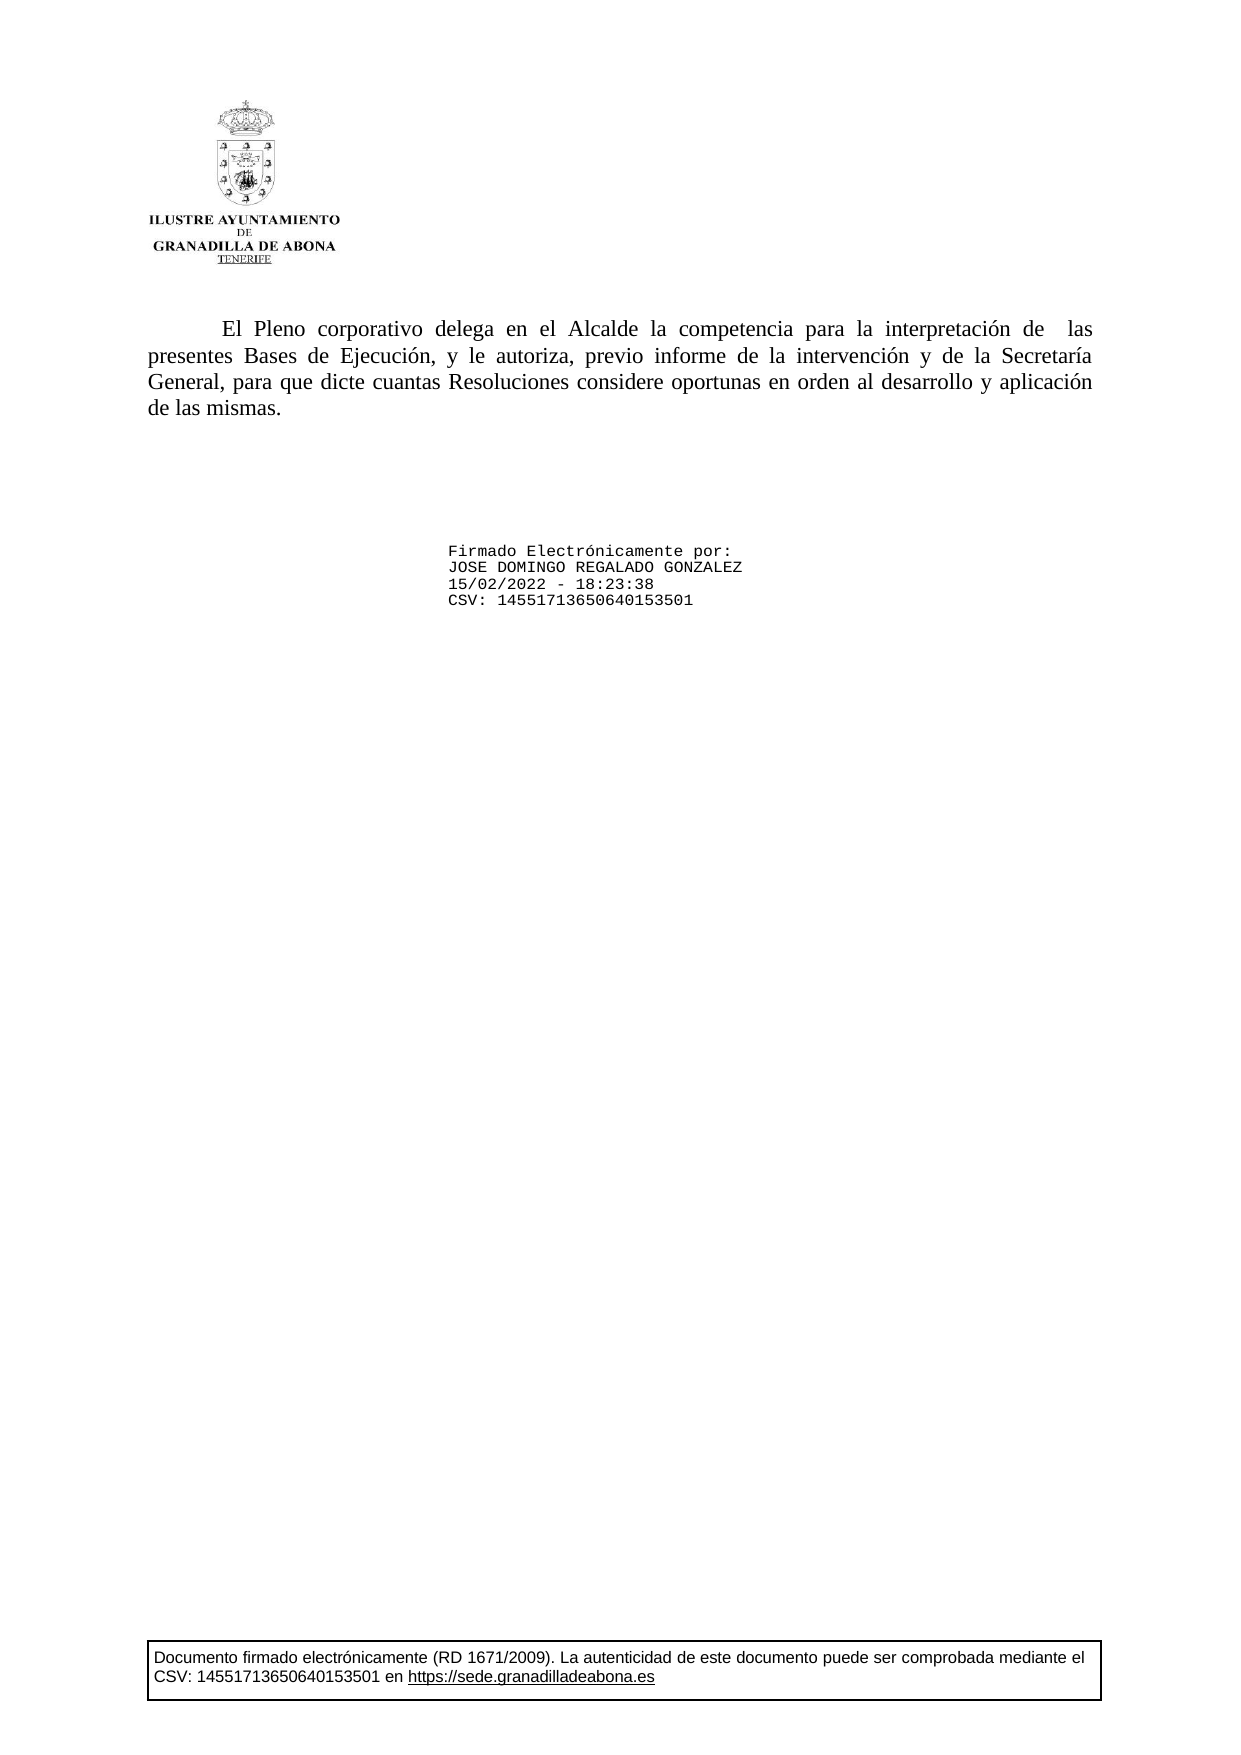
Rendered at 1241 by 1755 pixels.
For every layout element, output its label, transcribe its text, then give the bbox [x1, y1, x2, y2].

text El Pleno corporativo delega en el Alcalde la competencia para la interpretación de las presentes Bases de Ejecución, y le autoriza, previo informe de la intervención y de la Secretaría General, para que dicte cuantas Resoluciones considere oportunas en orden al desarrollo y aplicación de las mismas. [148, 315, 1093, 421]
text CSV: 14551713650640153501 [448, 593, 1116, 611]
text Firmado Electrónicamente por: JOSE DOMINGO REGALADO GONZALEZ 15/02/2022 - 18:23:38 [448, 543, 744, 593]
